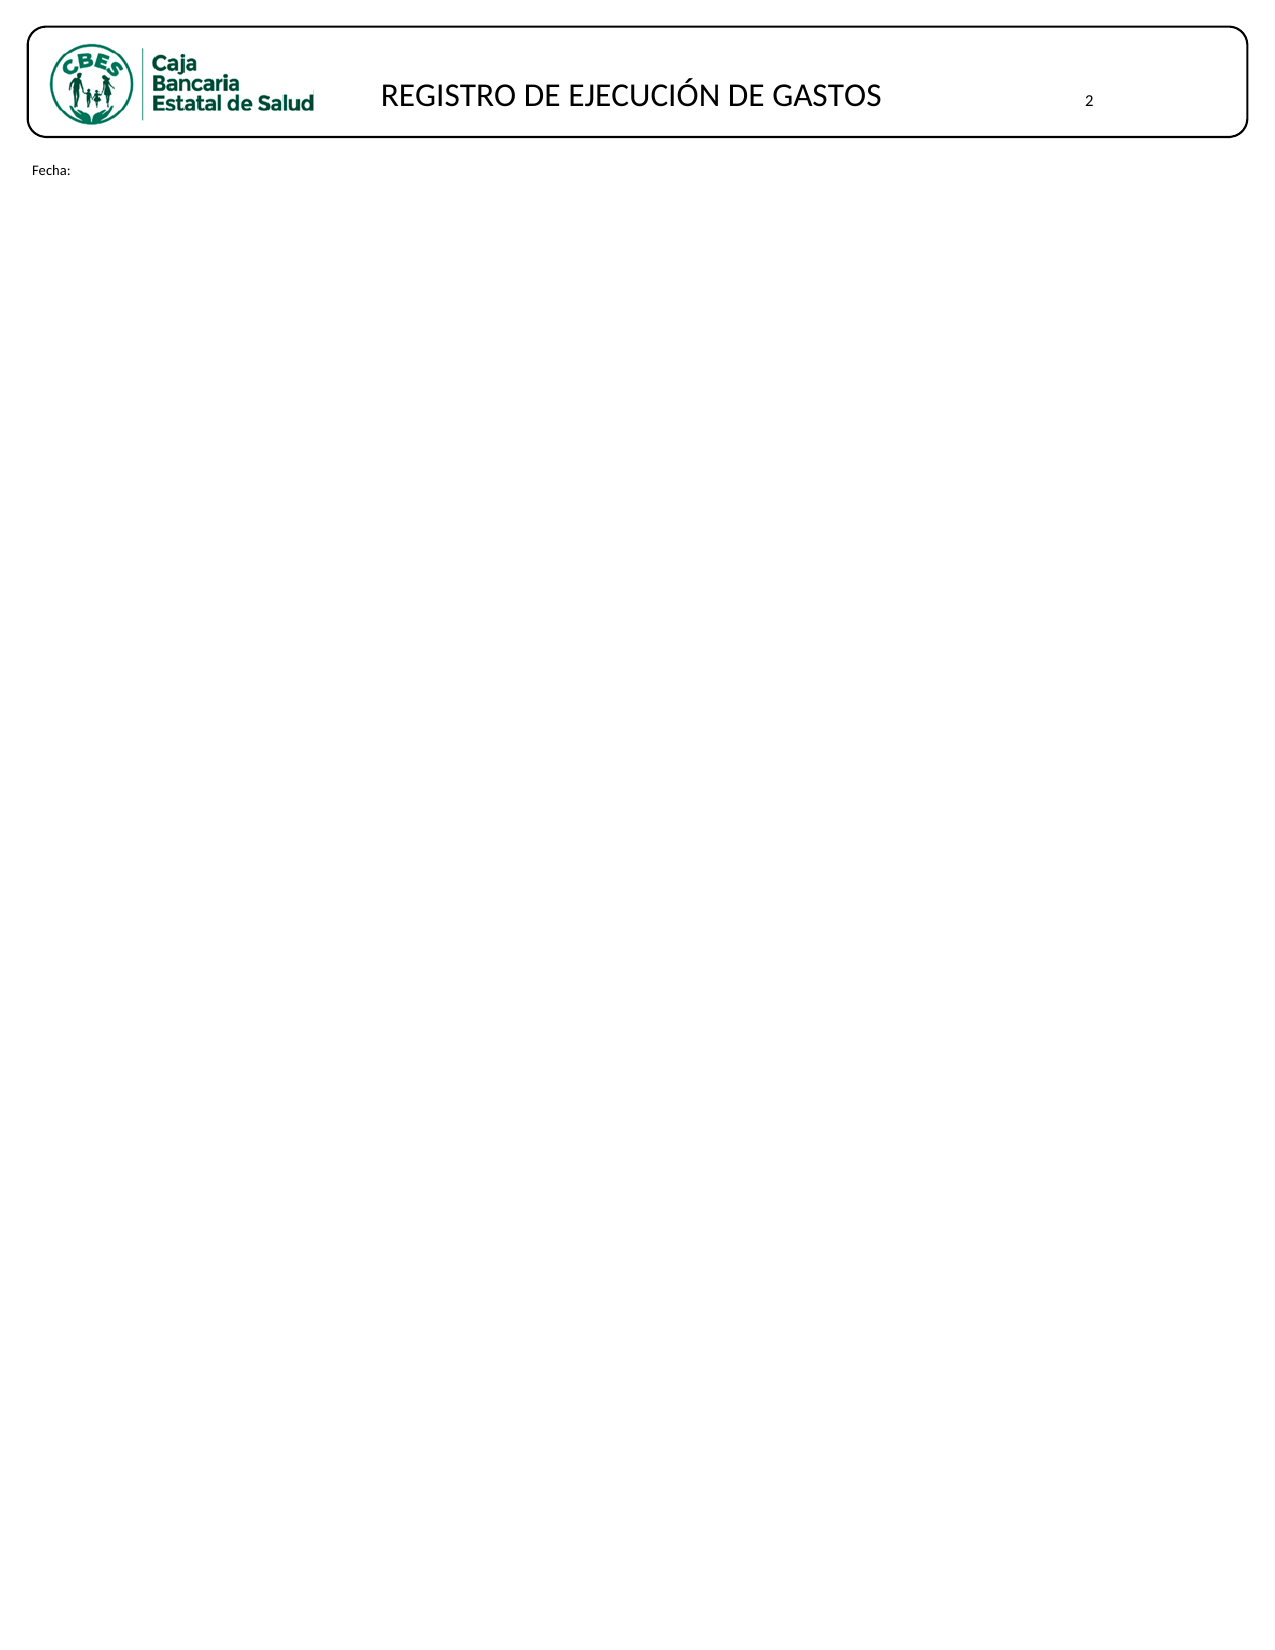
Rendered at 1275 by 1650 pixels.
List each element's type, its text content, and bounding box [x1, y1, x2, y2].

table_cell Fecha: [26, 155, 320, 185]
table_cell [663, 155, 988, 185]
table_cell [320, 155, 663, 185]
table_cell [988, 155, 1242, 185]
picture [43, 36, 326, 130]
